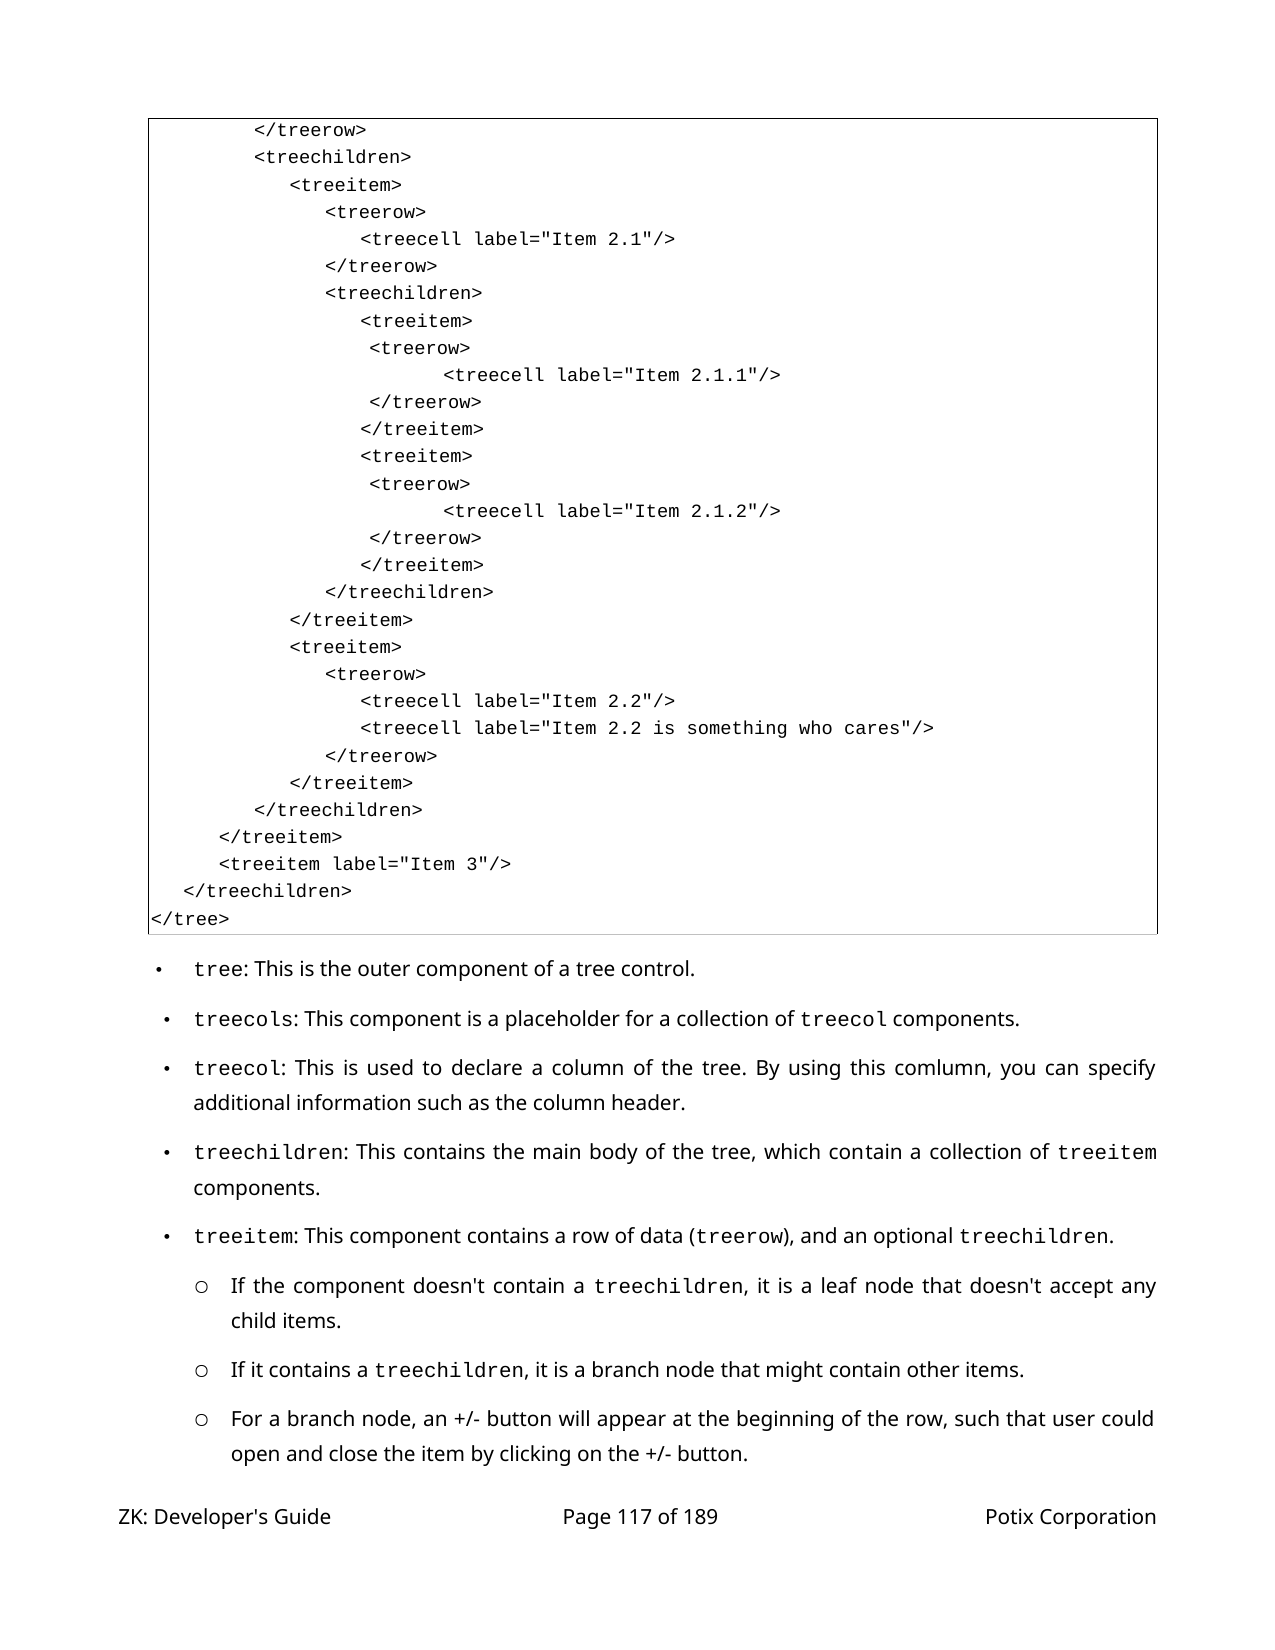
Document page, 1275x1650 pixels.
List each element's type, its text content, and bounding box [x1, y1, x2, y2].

text <treecell label="Item 2.2 is something who cares"/> [149, 716, 1157, 741]
text <treecell label="Item 2.1.1"/> [149, 363, 1157, 387]
text </treechildren> [149, 580, 1157, 604]
text </treerow> [149, 743, 1157, 768]
text </treechildren> [149, 798, 1157, 822]
text <treecell label="Item 2.1"/> [149, 227, 1157, 251]
list treeitem: This component contains a row of data (treerow), and an optional treechildren. [164, 1222, 1157, 1250]
text </treeitem> [149, 417, 1157, 441]
list treecols: This component is a placeholder for a collection of treecol components. [164, 1004, 1157, 1032]
text <treeitem> [149, 444, 1157, 469]
text </treerow> [149, 526, 1157, 550]
text <treechildren> [149, 145, 1157, 169]
list treechildren: This contains the main body of the tree, which contain a collection of treeitem components. [164, 1137, 1157, 1201]
text <treeitem> [149, 635, 1157, 659]
text </treerow> [149, 119, 1157, 142]
text </tree> [149, 907, 1157, 934]
text </treerow> [149, 390, 1157, 414]
list If the component doesn't contain a treechildren, it is a leaf node that doesn't accept any child items. [193, 1271, 1157, 1334]
list treecol: This is used to declare a column of the tree. By using this comlumn, you can specify additional information such as the column header. [164, 1053, 1157, 1117]
text <treerow> [149, 662, 1157, 686]
list If it contains a treechildren, it is a branch node that might contain other items. [193, 1355, 1157, 1384]
text <treecell label="Item 2.1.2"/> [149, 499, 1157, 523]
list For a branch node, an +/- button will appear at the beginning of the row, such that user could open and close the item by clicking on the +/- button. [193, 1404, 1157, 1468]
list tree: This is the outer component of a tree control. [156, 954, 1157, 983]
text <treerow> [149, 200, 1157, 224]
text <treecell label="Item 2.2"/> [149, 689, 1157, 713]
text <treerow> [149, 336, 1157, 360]
text <treeitem> [149, 308, 1157, 333]
text </treeitem> [149, 553, 1157, 577]
text <treerow> [149, 472, 1157, 496]
text <treeitem label="Item 3"/> [149, 852, 1157, 876]
text </treerow> [149, 254, 1157, 278]
text <treeitem> [149, 172, 1157, 197]
text </treeitem> [149, 607, 1157, 632]
text <treechildren> [149, 281, 1157, 306]
text </treechildren> [149, 879, 1157, 904]
text </treeitem> [149, 771, 1157, 795]
text </treeitem> [149, 825, 1157, 849]
